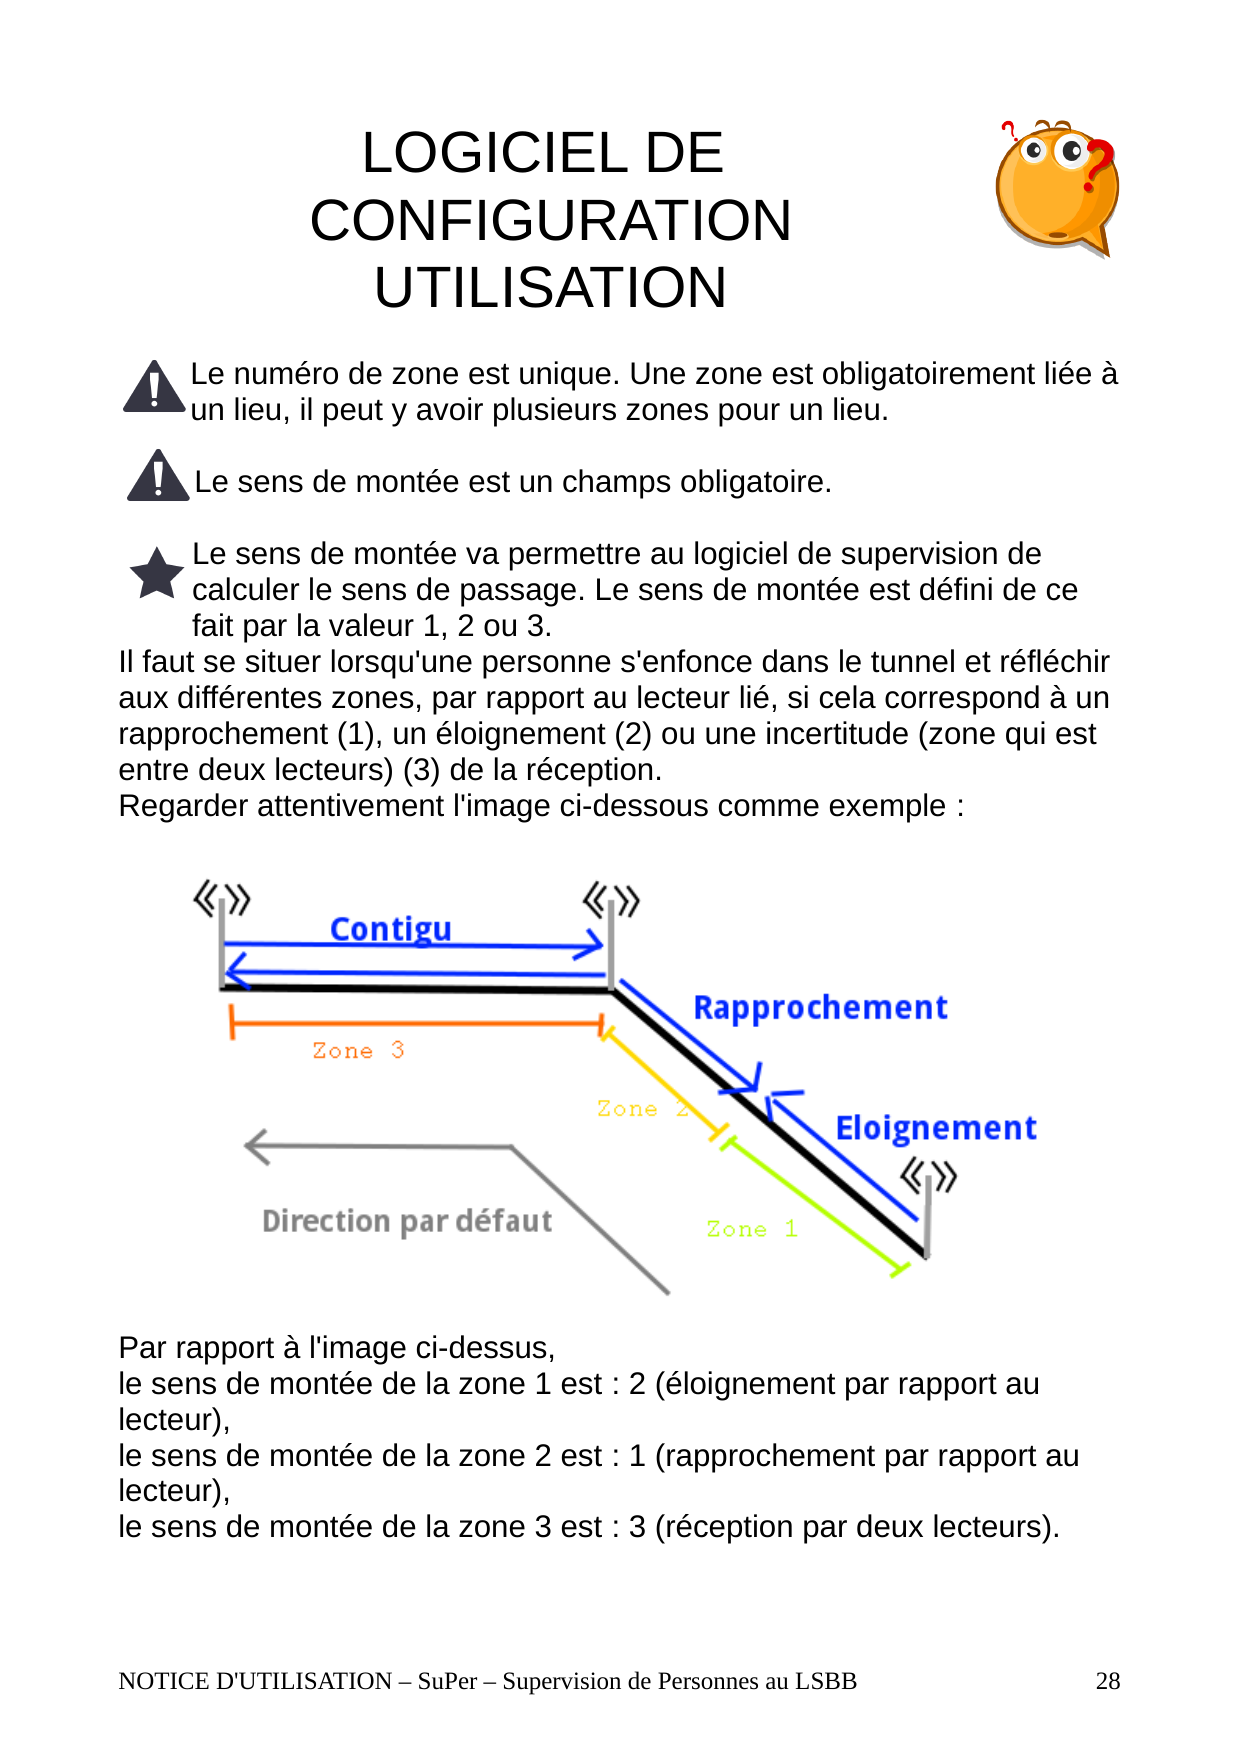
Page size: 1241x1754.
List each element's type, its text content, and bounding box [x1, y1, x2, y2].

text le sens de montée de la zone 2 est : 1 (rapprochement par rapport au lecteur), [118, 1437, 1122, 1508]
text Le sens de montée est un champs obligatoire. [194, 463, 1122, 499]
picture [984, 118, 1123, 260]
picture [183, 858, 1057, 1329]
text le sens de montée de la zone 3 est : 3 (réception par deux lecteurs). [118, 1508, 1122, 1544]
text Regarder attentivement l'image ci-dessous comme exemple : [118, 787, 1122, 822]
text CONFIGURATION [118, 185, 984, 252]
picture [122, 439, 194, 511]
text Il faut se situer lorsqu'une personne s'enfonce dans le tunnel et réfléchir aux différentes zones, par rapport au lecteur lié, si cela correspond à un rapprochement (1), un éloignement (2) ou une incertitude (zone qui est entre deux lecteurs) (3) de la réception. [118, 643, 1122, 787]
text Par rapport à l'image ci-dessus, [118, 1329, 1122, 1365]
text Le sens de montée va permettre au logiciel de supervision de calculer le sens de passage. Le sens de montée est défini de ce fait par la valeur 1, 2 ou 3. [118, 535, 1122, 643]
text Le numéro de zone est unique. Une zone est obligatoirement liée à un lieu, il peut y avoir plusieurs zones pour un lieu. [118, 355, 1122, 427]
picture [122, 538, 192, 607]
text le sens de montée de la zone 1 est : 2 (éloignement par rapport au lecteur), [118, 1365, 1122, 1437]
text UTILISATION [118, 252, 1122, 319]
text LOGICIEL DE [118, 118, 984, 185]
picture [118, 350, 191, 422]
